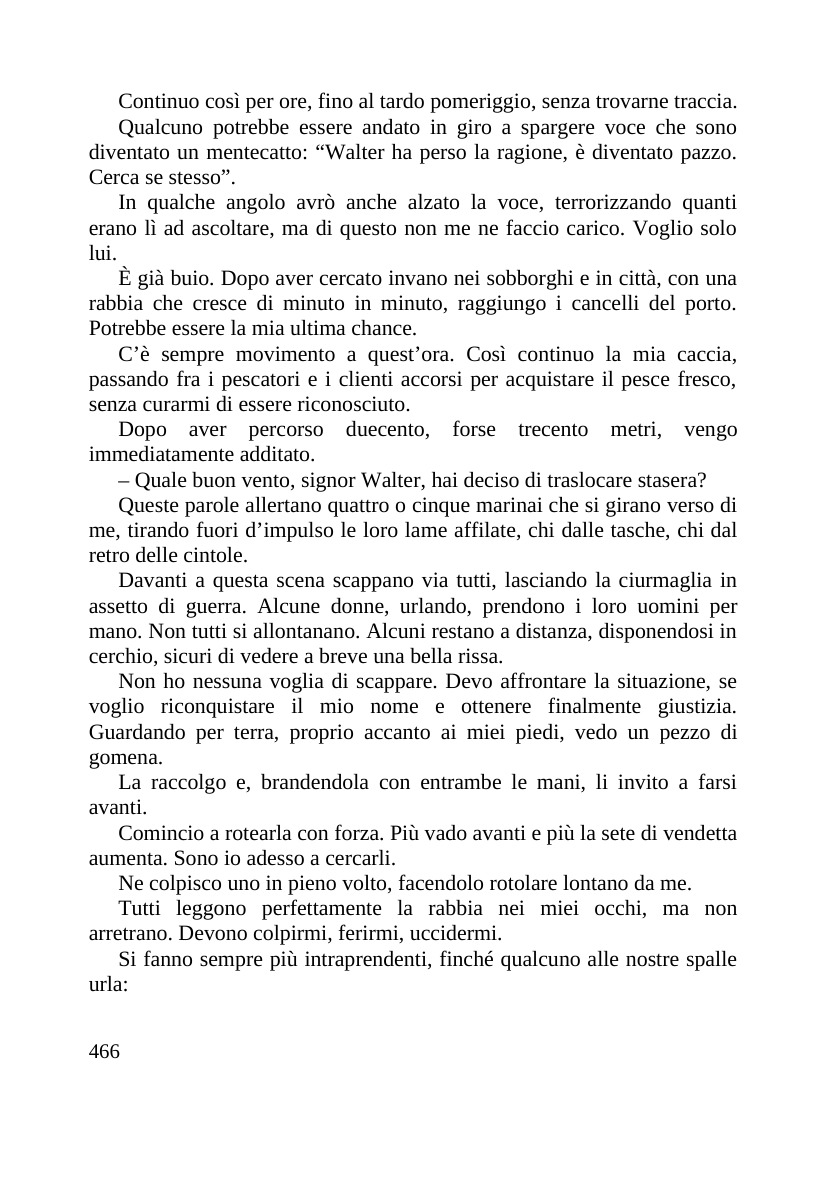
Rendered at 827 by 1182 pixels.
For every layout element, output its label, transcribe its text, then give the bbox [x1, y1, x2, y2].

text – Quale buon vento, signor Walter, hai deciso di traslocare stasera? [88, 467, 738, 492]
text Ne colpisco uno in pieno volto, facendolo rotolare lontano da me. [88, 870, 738, 895]
text Si fanno sempre più intraprendenti, finché qualcuno alle nostre spalle urla: [88, 946, 738, 996]
text La raccolgo e, brandendola con entrambe le mani, li invito a farsi avanti. [88, 769, 738, 819]
text C’è sempre movimento a quest’ora. Così continuo la mia caccia, passando fra i pescatori e i clienti accorsi per acquistare il pesce fresco, senza curarmi di essere riconosciuto. [88, 341, 738, 416]
text Queste parole allertano quattro o cinque marinai che si girano verso di me, tirando fuori d’impulso le loro lame affilate, chi dalle tasche, chi dal retro delle cintole. [88, 492, 738, 567]
text In qualche angolo avrò anche alzato la voce, terrorizzando quanti erano lì ad ascoltare, ma di questo non me ne faccio carico. Voglio solo lui. [88, 189, 738, 265]
text Dopo aver percorso duecento, forse trecento metri, vengo immediatamente additato. [88, 416, 738, 467]
text Tutti leggono perfettamente la rabbia nei miei occhi, ma non arretrano. Devono colpirmi, ferirmi, uccidermi. [88, 895, 738, 946]
text È già buio. Dopo aver cercato invano nei sobborghi e in città, con una rabbia che cresce di minuto in minuto, raggiungo i cancelli del porto. Potrebbe essere la mia ultima chance. [88, 265, 738, 341]
text Davanti a questa scena scappano via tutti, lasciando la ciurmaglia in assetto di guerra. Alcune donne, urlando, prendono i loro uomini per mano. Non tutti si allontanano. Alcuni restano a distanza, disponendosi in cerchio, sicuri di vedere a breve una bella rissa. [88, 567, 738, 668]
text Non ho nessuna voglia di scappare. Devo affrontare la situazione, se voglio riconquistare il mio nome e ottenere finalmente giustizia. Guardando per terra, proprio accanto ai miei piedi, vedo un pezzo di gomena. [88, 668, 738, 769]
text Qualcuno potrebbe essere andato in giro a spargere voce che sono diventato un mentecatto: “Walter ha perso la ragione, è diventato pazzo. Cerca se stesso”. [88, 114, 738, 189]
text Comincio a rotearla con forza. Più vado avanti e più la sete di vendetta aumenta. Sono io adesso a cercarli. [88, 819, 738, 870]
text Continuo così per ore, fino al tardo pomeriggio, senza trovarne traccia. [88, 88, 738, 114]
